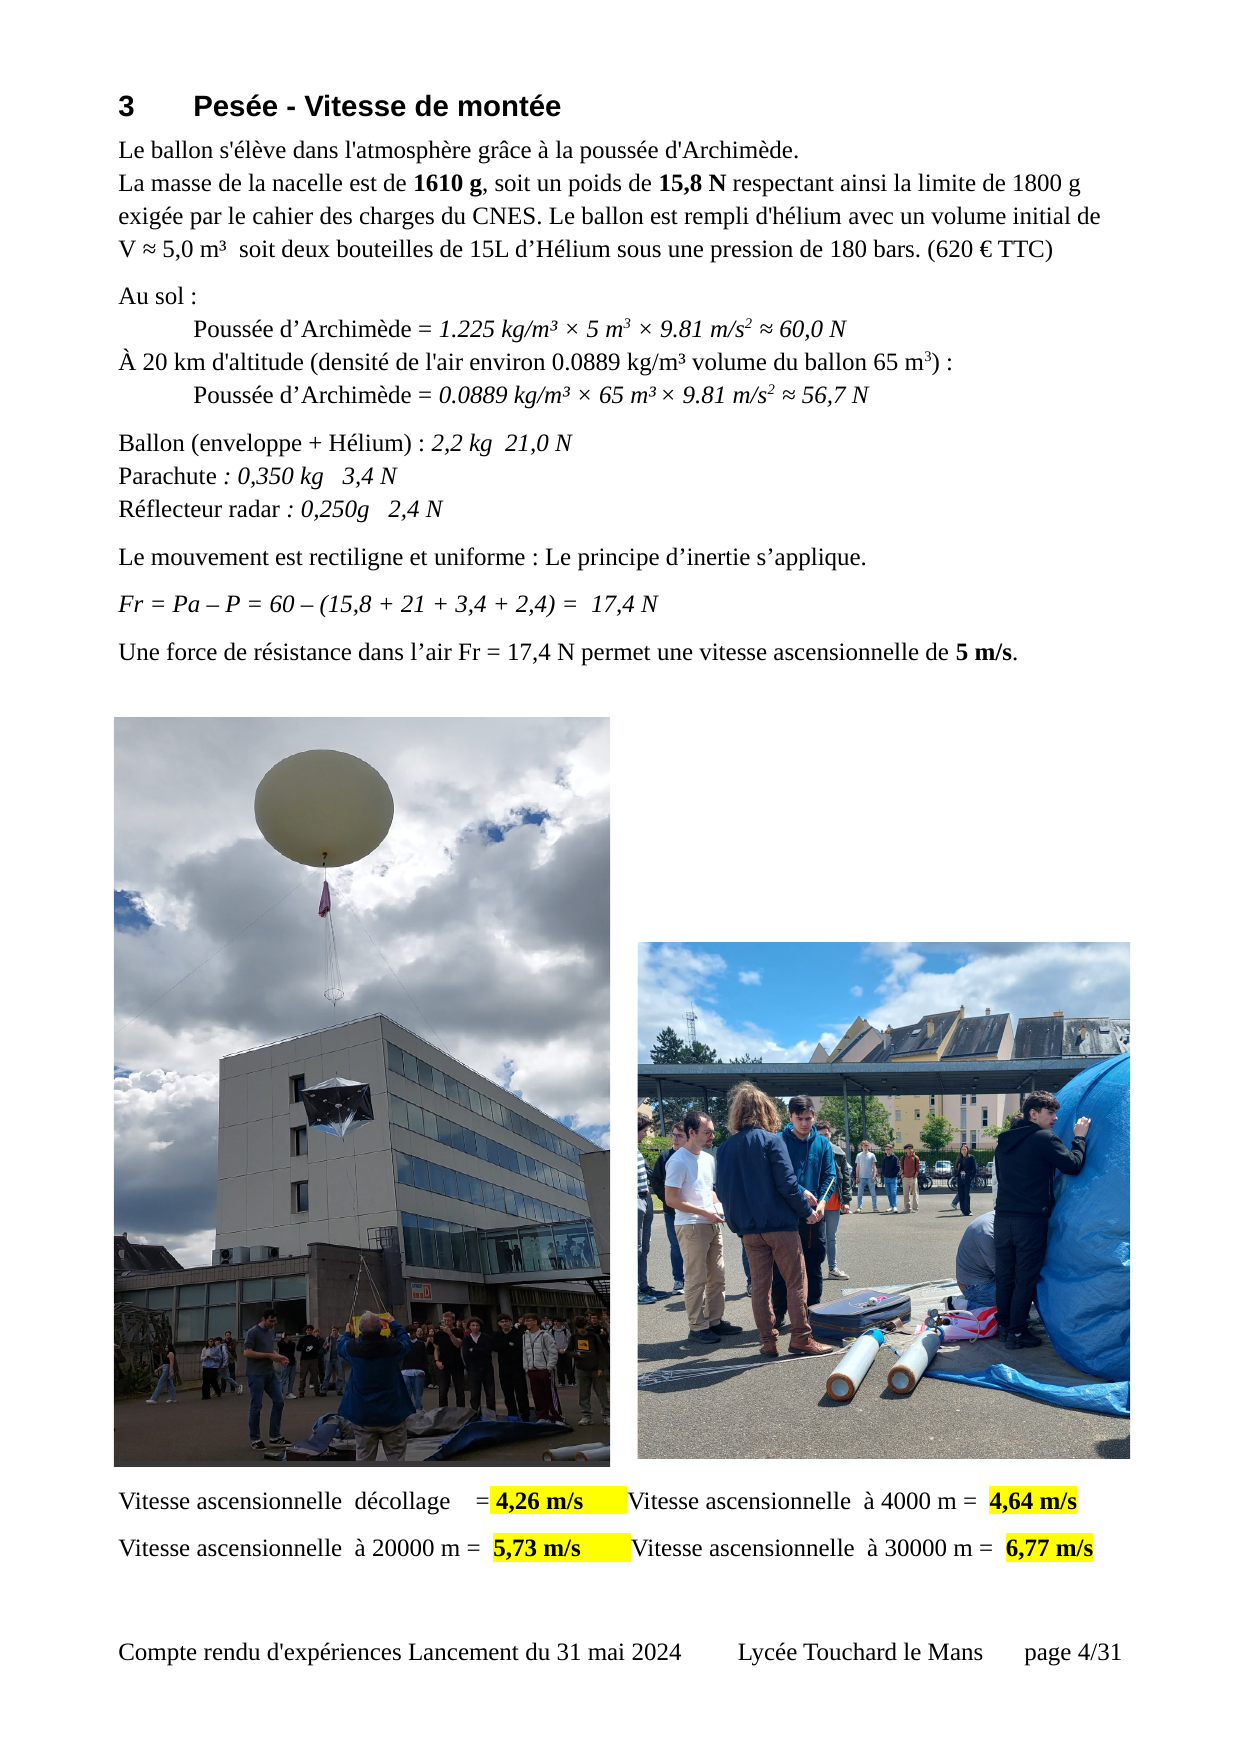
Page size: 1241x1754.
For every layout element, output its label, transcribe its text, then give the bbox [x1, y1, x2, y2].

text Le ballon s'élève dans l'atmosphère grâce à la poussée d'Archimède. La masse de la nacelle est de 1610 g, soit un poids de 15,8 N respectant ainsi la limite de 1800 g exigée par le cahier des charges du CNES. Le ballon est rempli d'hélium avec un volume initial de V ≈ 5,0 m³ soit deux bouteilles de 15L d’Hélium sous une pression de 180 bars. (620 € TTC) [118, 135, 1122, 263]
text Une force de résistance dans l’air Fr = 17,4 N permet une vitesse ascensionnelle de 5 m/s. [118, 637, 1122, 666]
subtitle Pesée - Vitesse de montée [118, 88, 1122, 122]
picture [637, 942, 1131, 1459]
text Vitesse ascensionnelle à 20000 m = 5,73 m/s Vitesse ascensionnelle à 30000 m = 6,77 m/s [118, 1533, 1122, 1562]
text Le mouvement est rectiligne et uniforme : Le principe d’inertie s’applique. [118, 542, 1122, 571]
picture [113, 717, 611, 1467]
text Vitesse ascensionnelle décollage = 4,26 m/s Vitesse ascensionnelle à 4000 m = 4,64 m/s [118, 1467, 1122, 1514]
text Au sol : Poussée d’Archimède = 1.225 kg/m³ × 5 m3 × 9.81 m/s2 ≈ 60,0 N À 20 km d'altitude (densité de l'air environ 0.0889 kg/m³ volume du ballon 65 m3) : Poussée d’Archimède = 0.0889 kg/m³ × 65 m³ × 9.81 m/s2 ≈ 56,7 N [118, 281, 1122, 409]
text Fr = Pa – P = 60 – (15,8 + 21 + 3,4 + 2,4) = 17,4 N [118, 589, 1122, 618]
text Ballon (enveloppe + Hélium) : 2,2 kg 21,0 N Parachute : 0,350 kg 3,4 N Réflecteur radar : 0,250g 2,4 N [118, 428, 1122, 523]
